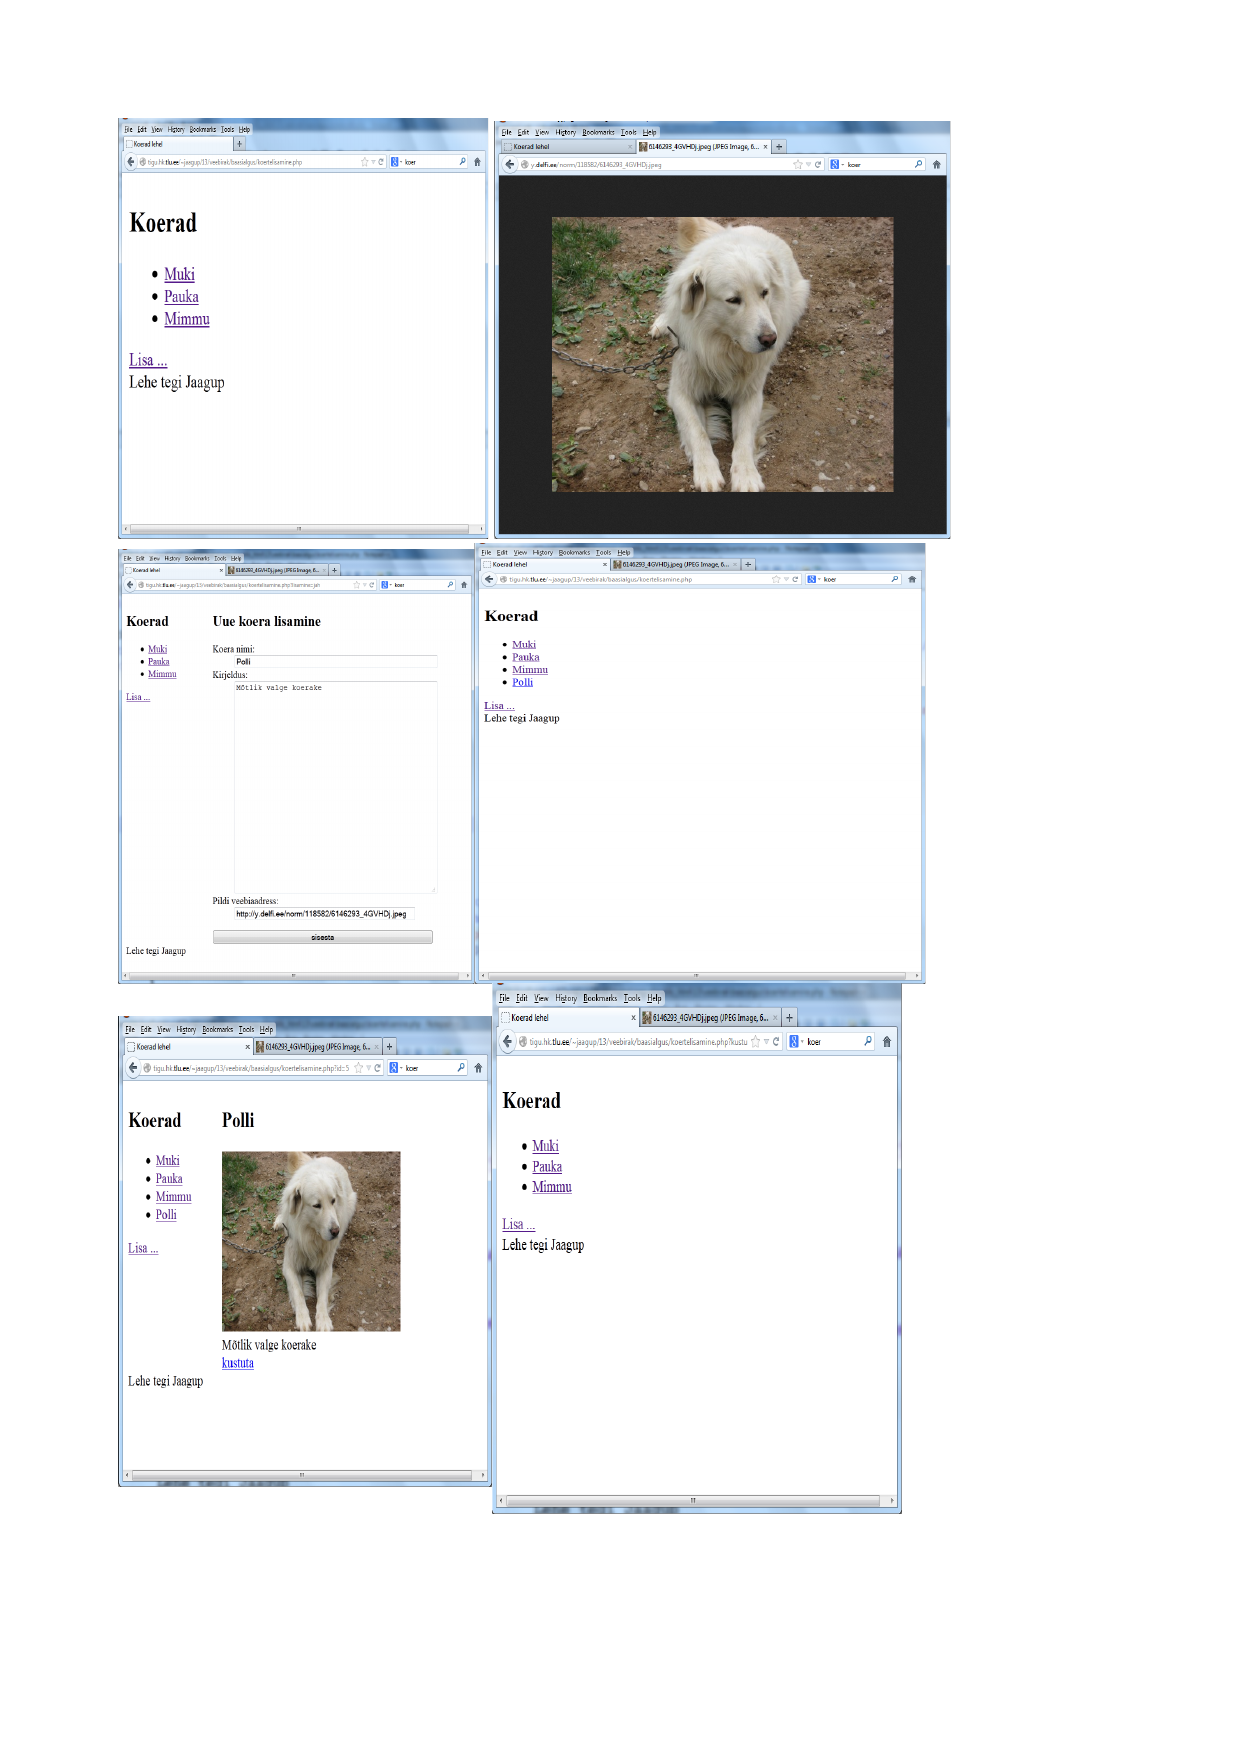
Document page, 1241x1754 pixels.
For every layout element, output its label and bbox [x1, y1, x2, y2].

picture [118, 118, 489, 539]
picture [494, 121, 951, 539]
picture [118, 543, 926, 1514]
